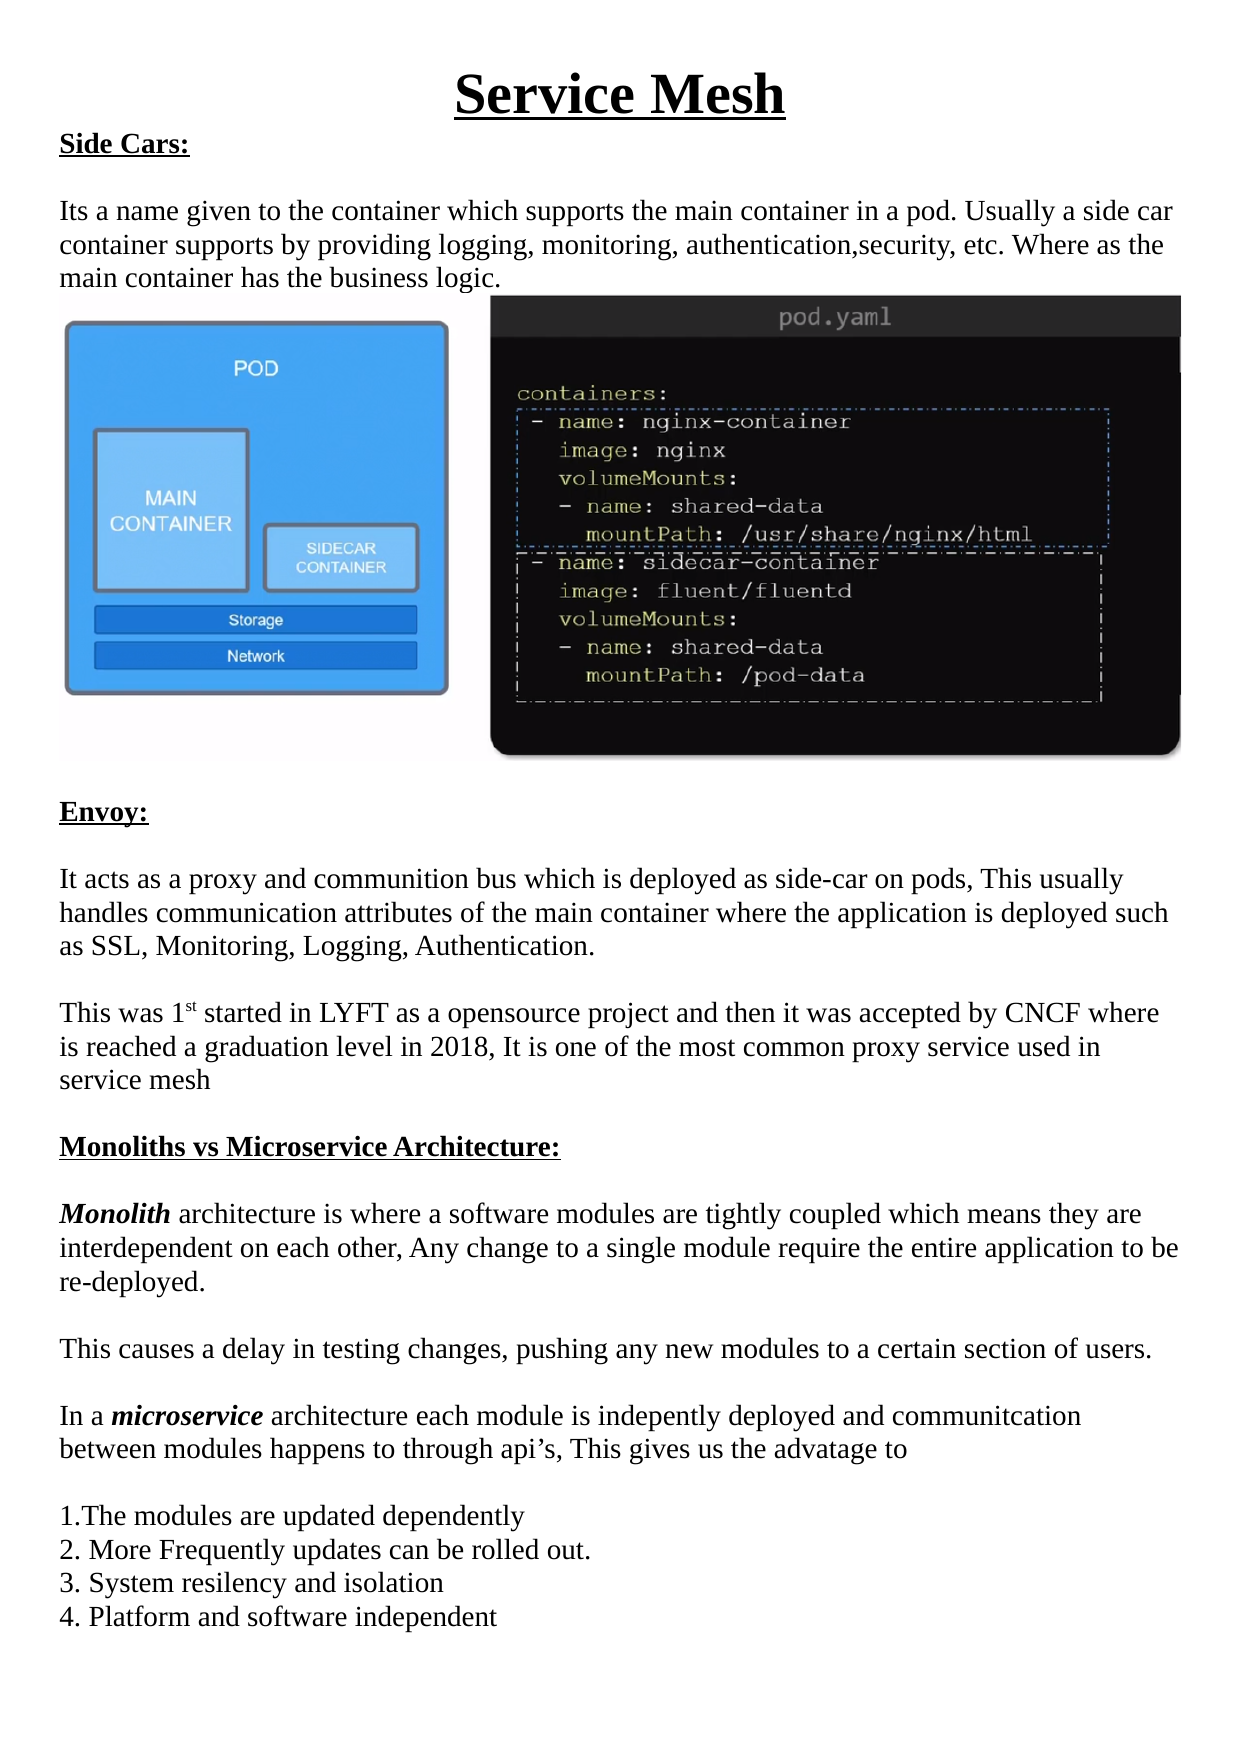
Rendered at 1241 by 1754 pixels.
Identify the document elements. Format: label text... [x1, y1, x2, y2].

text This was 1st started in LYFT as a opensource project and then it was accepted by CNCF where is reached a graduation level in 2018, It is one of the most common proxy service used in service mesh [59, 995, 1181, 1096]
text In a microservice architecture each module is indepently deployed and communitcation between modules happens to through api’s, This gives us the advatage to [59, 1398, 1181, 1465]
text Side Cars: [59, 126, 1181, 160]
picture [59, 293, 1182, 761]
text Monolith architecture is where a software modules are tightly coupled which means they are interdependent on each other, Any change to a single module require the entire application to be re-deployed. [59, 1197, 1181, 1297]
text Monoliths vs Microservice Architecture: [59, 1129, 1181, 1163]
text Envoy: [59, 794, 1181, 828]
text 1.The modules are updated dependently [59, 1498, 1181, 1532]
text This causes a delay in testing changes, pushing any new modules to a certain section of users. [59, 1331, 1181, 1364]
text It acts as a proxy and communition bus which is deployed as side-car on pods, This usually handles communication attributes of the main container where the application is deployed such as SSL, Monitoring, Logging, Authentication. [59, 861, 1181, 962]
text 2. More Frequently updates can be rolled out. [59, 1532, 1181, 1566]
text Its a name given to the container which supports the main container in a pod. Usually a side car container supports by providing logging, monitoring, authentication,security, etc. Where as the main container has the business logic. [59, 193, 1181, 293]
text 4. Platform and software independent [59, 1599, 1181, 1633]
text 3. System resilency and isolation [59, 1566, 1181, 1599]
text Service Mesh [59, 59, 1181, 126]
